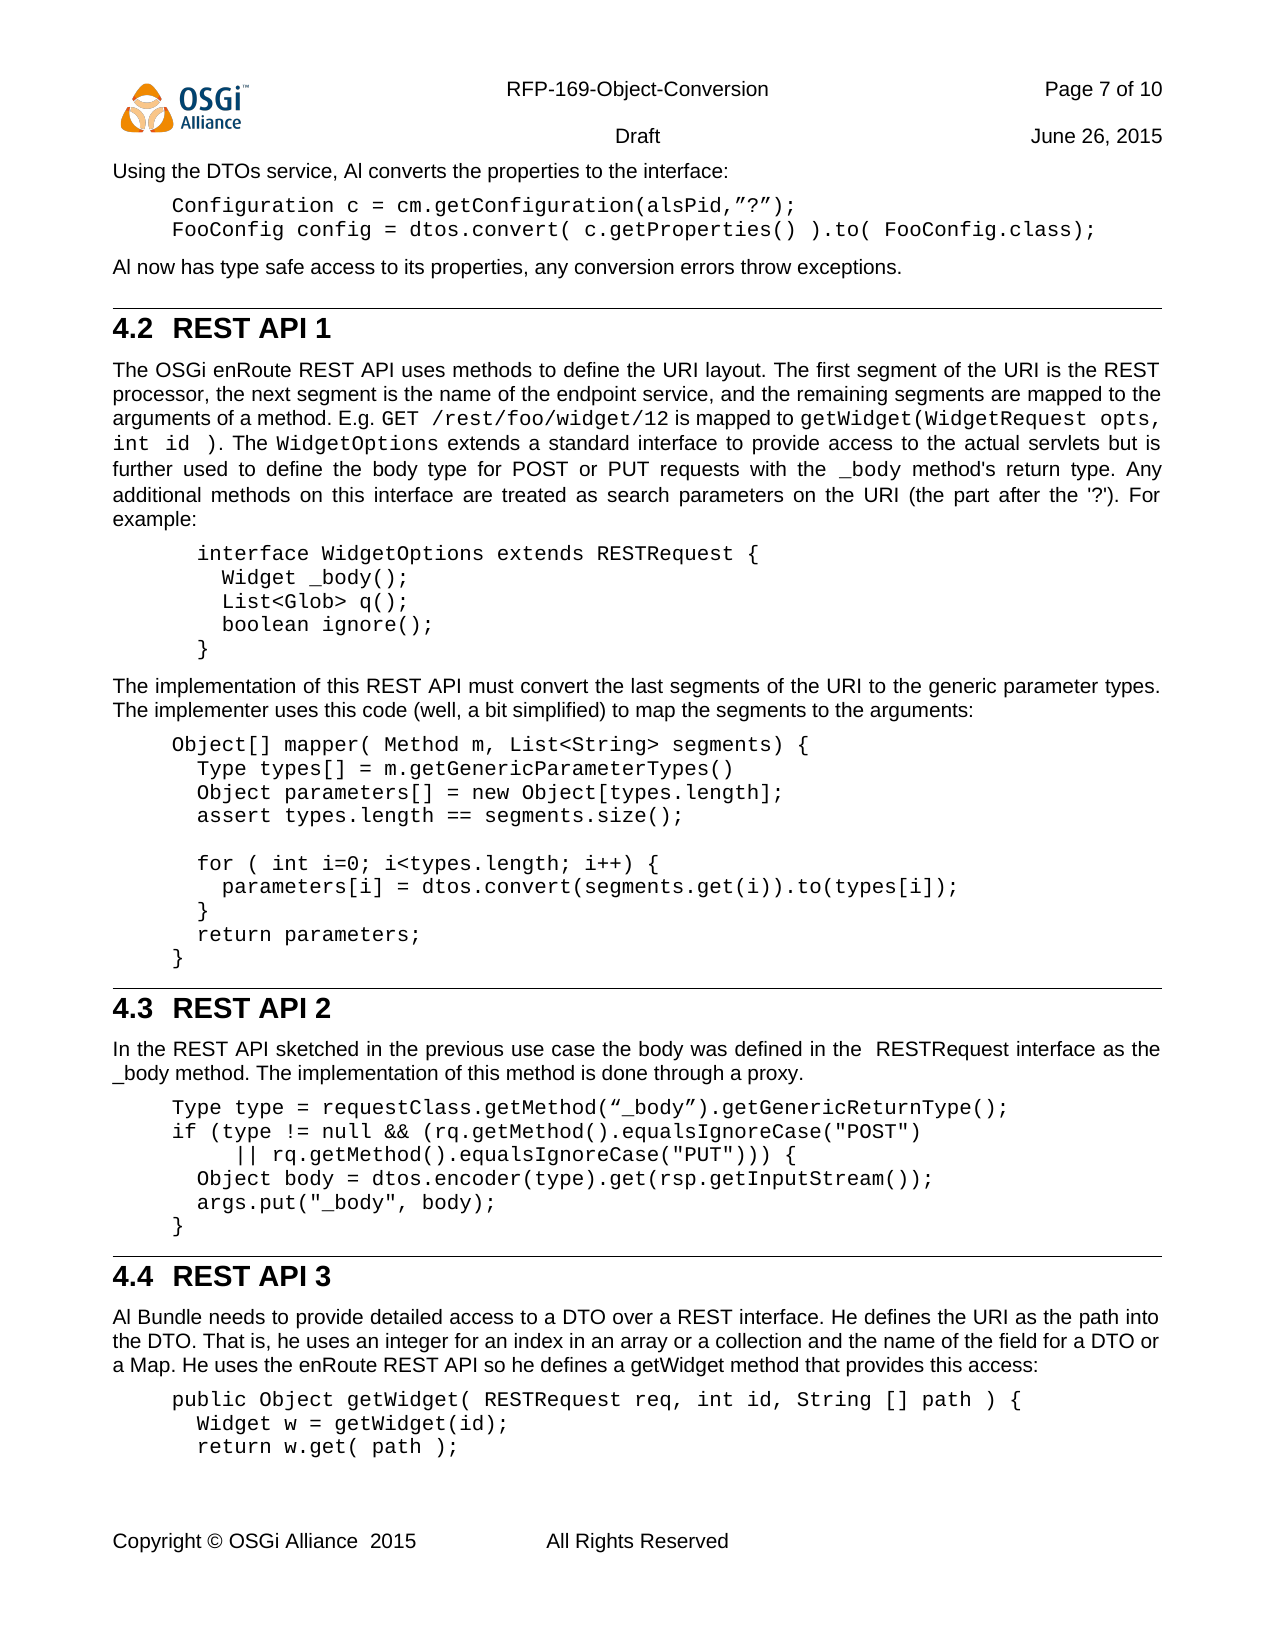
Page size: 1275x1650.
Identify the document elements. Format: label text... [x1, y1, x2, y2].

text Type type = requestClass.getMethod(“_body”).getGenericReturnType(); [172, 1097, 1162, 1121]
text Al now has type safe access to its properties, any conversion errors throw exceptions. [112, 255, 1162, 279]
text public Object getWidget( RESTRequest req, int id, String [] path ) { [172, 1389, 1162, 1413]
text } [172, 947, 1162, 971]
text if (type != null && (rq.getMethod().equalsIgnoreCase("POST") [172, 1121, 1162, 1144]
text Object body = dtos.encoder(type).get(rsp.getInputStream()); [172, 1168, 1162, 1192]
text Al Bundle needs to provide detailed access to a DTO over a REST interface. He defines the URI as the path into the DTO. That is, he uses an integer for an index in an array or a collection and the name of the field for a DTO or a Map. He uses the enRoute REST API so he defines a getWidget method that provides this access: [112, 1305, 1162, 1377]
text assert types.length == segments.size(); [172, 805, 1162, 829]
text boolean ignore(); [172, 614, 1162, 638]
text Using the DTOs service, Al converts the properties to the interface: [112, 159, 1162, 183]
text Object parameters[] = new Object[types.length]; [172, 782, 1162, 805]
text for ( int i=0; i<types.length; i++) { [172, 853, 1162, 876]
text return w.get( path ); [172, 1437, 1162, 1460]
subtitle REST API 2 [112, 989, 1162, 1024]
text parameters[i] = dtos.convert(segments.get(i)).to(types[i]); [172, 876, 1162, 900]
text } [172, 900, 1162, 924]
subtitle REST API 3 [112, 1257, 1162, 1292]
text Object[] mapper( Method m, List<String> segments) { [172, 734, 1162, 758]
text Configuration c = cm.getConfiguration(alsPid,”?”); [172, 195, 1162, 219]
text List<Glob> q(); [172, 591, 1162, 614]
text The OSGi enRoute REST API uses methods to define the URI layout. The first segment of the URI is the REST processor, the next segment is the name of the endpoint service, and the remaining segments are mapped to the arguments of a method. E.g. GET /rest/foo/widget/12 is mapped to getWidget(WidgetRequest opts, int id ). The WidgetOptions extends a standard interface to provide access to the actual servlets but is further used to define the body type for POST or PUT requests with the _body method's return type. Any additional methods on this interface are treated as search parameters on the URI (the part after the '?'). For example: [112, 357, 1162, 531]
text FooConfig config = dtos.convert( c.getProperties() ).to( FooConfig.class); [172, 219, 1162, 243]
text return parameters; [172, 924, 1162, 947]
text Widget w = getWidget(id); [172, 1413, 1162, 1437]
picture [113, 76, 257, 140]
text The implementation of this REST API must convert the last segments of the URI to the generic parameter types. The implementer uses this code (well, a bit simplified) to map the segments to the arguments: [112, 674, 1162, 722]
text Type types[] = m.getGenericParameterTypes() [172, 758, 1162, 782]
text args.put("_body", body); [172, 1192, 1162, 1215]
text interface WidgetOptions extends RESTRequest { [172, 543, 1162, 567]
subtitle REST API 1 [112, 309, 1162, 345]
text } [172, 1215, 1162, 1239]
text } [172, 638, 1162, 662]
text || rq.getMethod().equalsIgnoreCase("PUT"))) { [172, 1144, 1162, 1168]
text Widget _body(); [172, 567, 1162, 591]
text In the REST API sketched in the previous use case the body was defined in the RESTRequest interface as the _body method. The implementation of this method is done through a proxy. [112, 1037, 1162, 1085]
